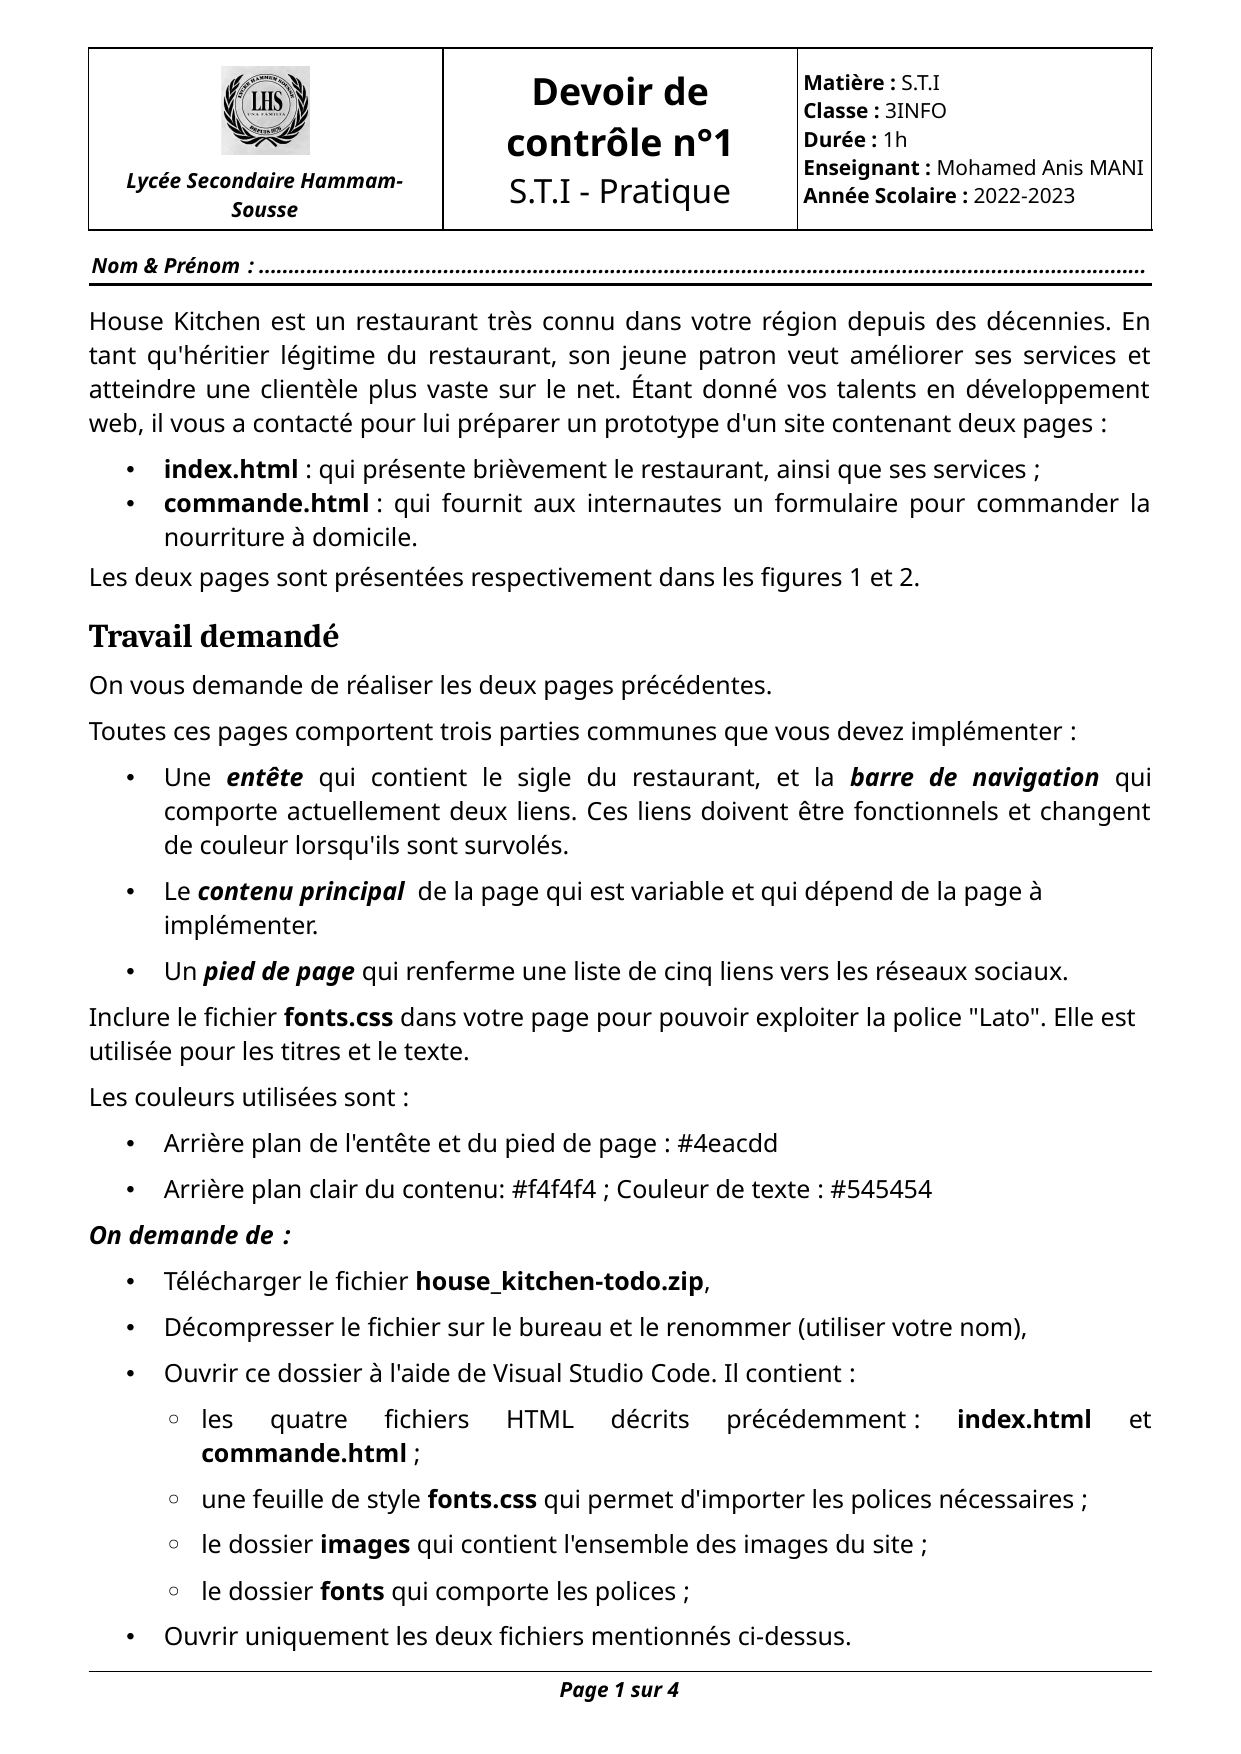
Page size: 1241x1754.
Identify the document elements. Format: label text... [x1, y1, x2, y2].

text On demande de : [88, 1217, 1152, 1252]
text House Kitchen est un restaurant très connu dans votre région depuis des décennies. En tant qu'héritier légitime du restaurant, son jeune patron veut améliorer ses services et atteindre une clientèle plus vaste sur le net. Étant donné vos talents en développement web, il vous a contacté pour lui préparer un prototype d'un site contenant deux pages : [88, 304, 1152, 440]
text Toutes ces pages comportent trois parties communes que vous devez implémenter : [88, 714, 1152, 748]
list index.html : qui présente brièvement le restaurant, ainsi que ses services ; [126, 452, 1152, 486]
list Décompresser le fichier sur le bureau et le renommer (utiliser votre nom), [126, 1309, 1152, 1343]
text Inclure le fichier fonts.css dans votre page pour pouvoir exploiter la police "Lato". Elle est utilisée pour les titres et le texte. [88, 1000, 1152, 1068]
text On vous demande de réaliser les deux pages précédentes. [88, 668, 1152, 702]
list Télécharger le fichier house_kitchen-todo.zip, [126, 1263, 1152, 1297]
text Les couleurs utilisées sont : [88, 1080, 1152, 1114]
list Le contenu principal de la page qui est variable et qui dépend de la page à implémenter. [126, 874, 1152, 942]
list Ouvrir uniquement les deux fichiers mentionnés ci-dessus. [126, 1619, 1152, 1653]
text Les deux pages sont présentées respectivement dans les figures 1 et 2. [88, 560, 1152, 594]
list le dossier fonts qui comporte les polices ; [163, 1573, 1152, 1607]
subtitle Travail demandé [88, 618, 1152, 656]
list Ouvrir ce dossier à l'aide de Visual Studio Code. Il contient : [126, 1355, 1152, 1389]
list commande.html : qui fournit aux internautes un formulaire pour commander la nourriture à domicile. [126, 486, 1152, 554]
list une feuille de style fonts.css qui permet d'importer les polices nécessaires ; [163, 1481, 1152, 1515]
list le dossier images qui contient l'ensemble des images du site ; [163, 1527, 1152, 1561]
list Arrière plan de l'entête et du pied de page : #4eacdd [126, 1126, 1152, 1160]
list Arrière plan clair du contenu: #f4f4f4 ; Couleur de texte : #545454 [126, 1172, 1152, 1206]
list les quatre fichiers HTML décrits précédemment : index.html et commande.html ; [163, 1401, 1152, 1469]
list Une entête qui contient le sigle du restaurant, et la barre de navigation qui comporte actuellement deux liens. Ces liens doivent être fonctionnels et changent de couleur lorsqu'ils sont survolés. [126, 760, 1152, 862]
list Un pied de page qui renferme une liste de cinq liens vers les réseaux sociaux. [126, 954, 1152, 988]
